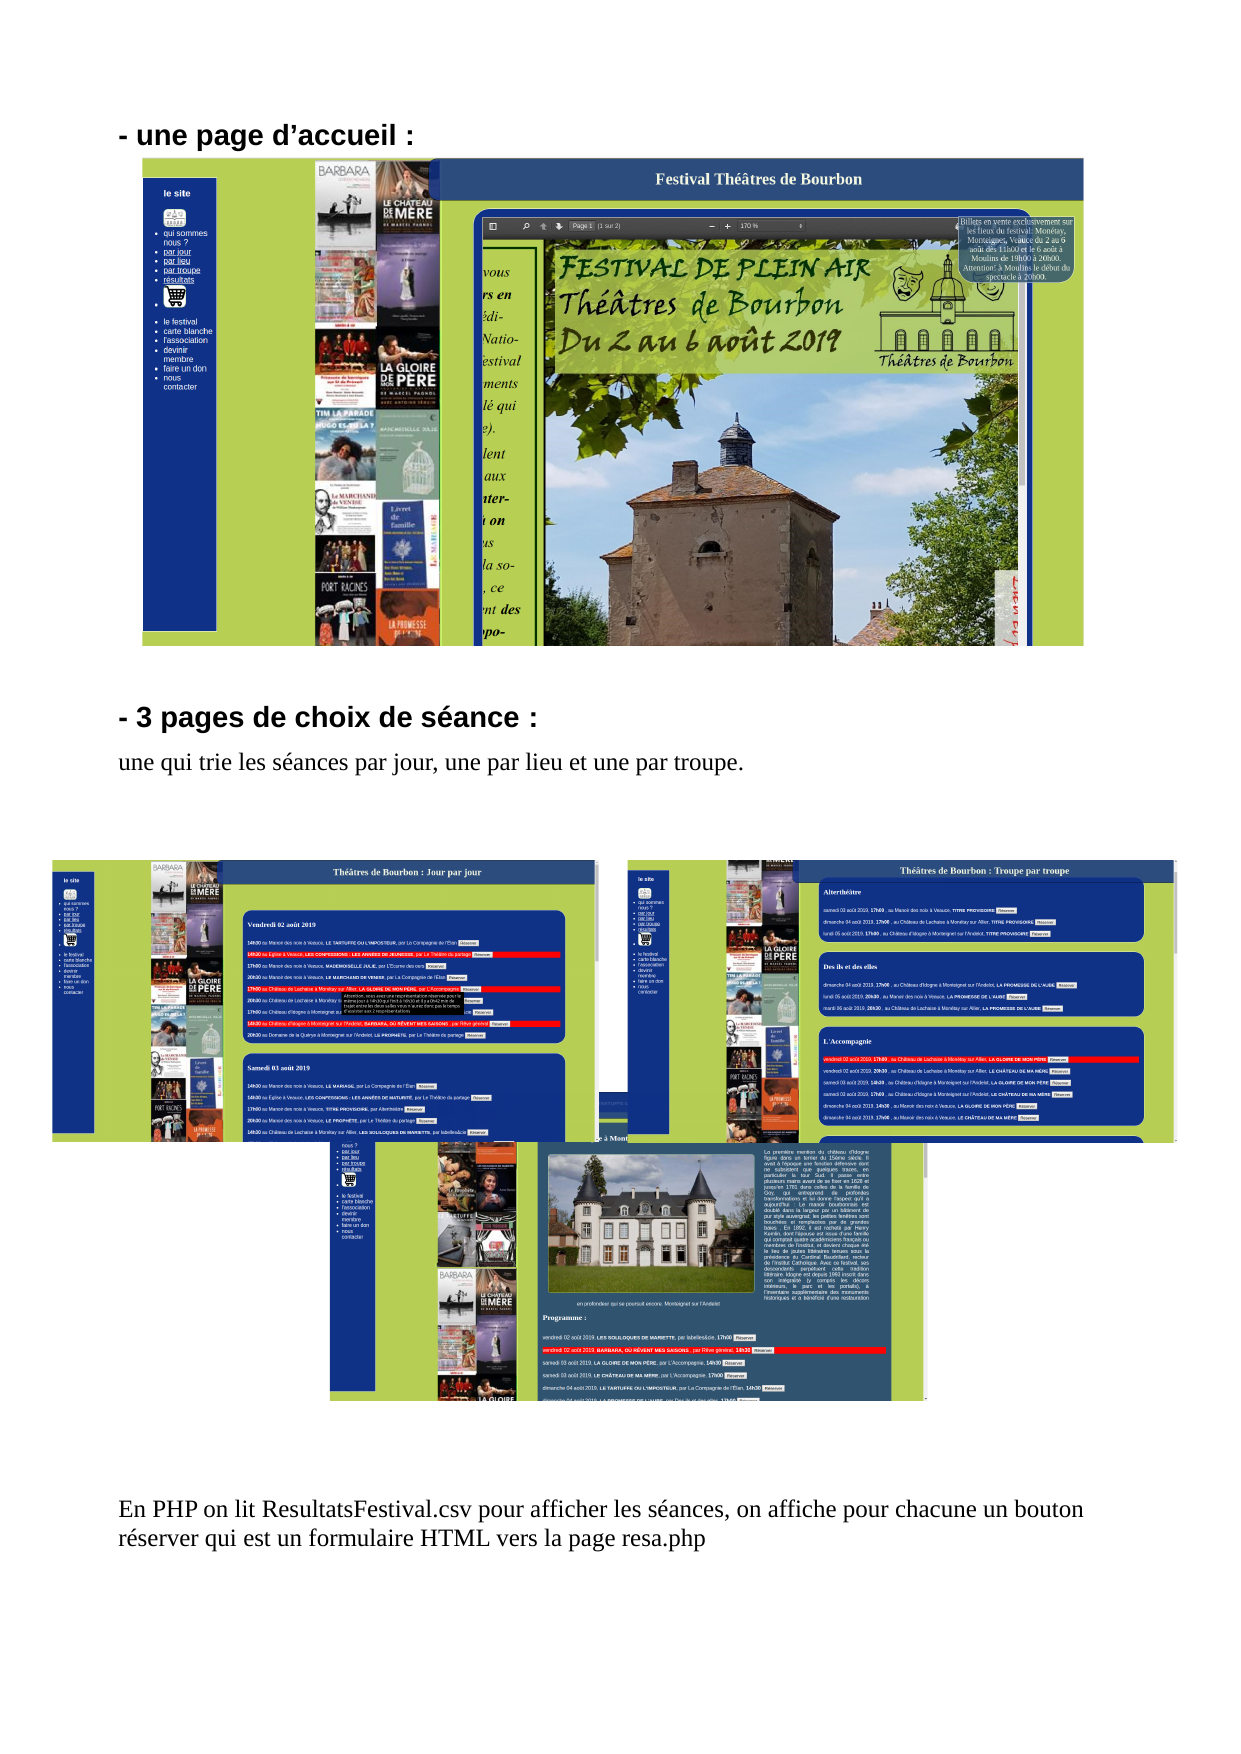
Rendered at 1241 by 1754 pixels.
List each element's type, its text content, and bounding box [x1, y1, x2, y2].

subtitle - 3 pages de choix de séance : [118, 695, 1122, 734]
text une qui trie les séances par jour, une par lieu et une par troupe. [118, 747, 1122, 775]
text En PHP on lit ResultatsFestival.csv pour afficher les séances, on affiche pour chacune un bouton réserver qui est un formulaire HTML vers la page resa.php [118, 1494, 1122, 1552]
picture [142, 157, 1084, 646]
picture [52, 860, 1178, 1401]
subtitle - une page d’accueil : [118, 118, 1122, 152]
